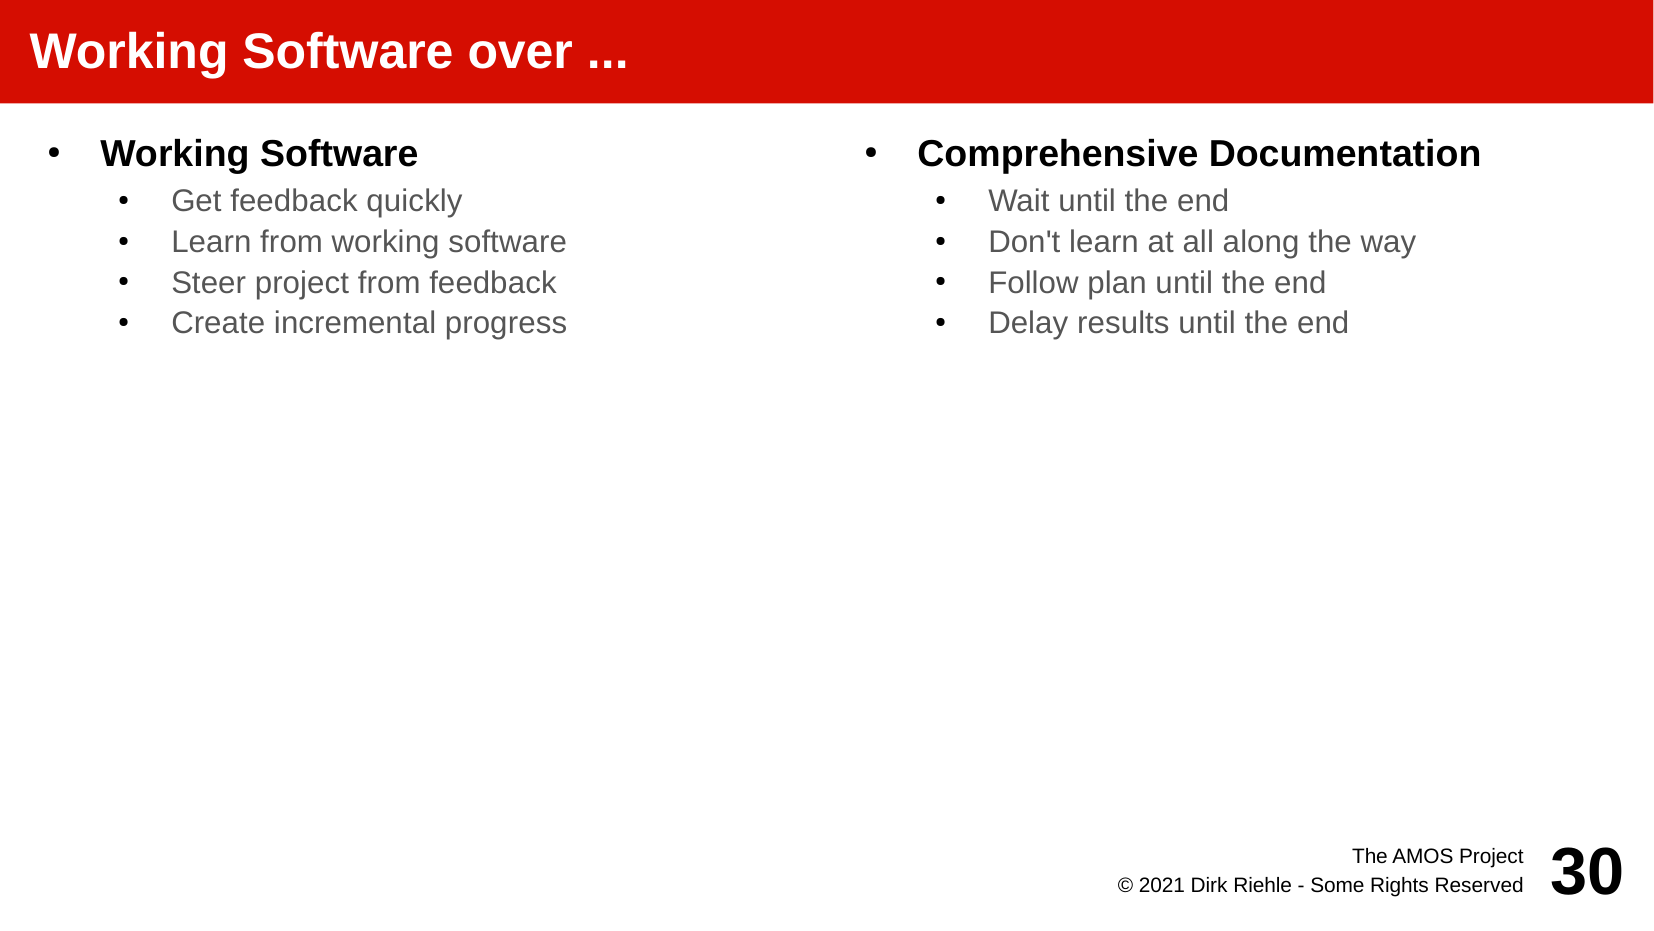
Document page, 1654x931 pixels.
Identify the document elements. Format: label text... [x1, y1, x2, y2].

title Working Software over ... [0, 0, 1654, 104]
list Working Software Get feedback quickly Learn from working software Steer project from feedback Create incremental progress [29, 132, 808, 813]
list Comprehensive Documentation Wait until the end Don't learn at all along the way Follow plan until the end Delay results until the end [846, 132, 1625, 813]
